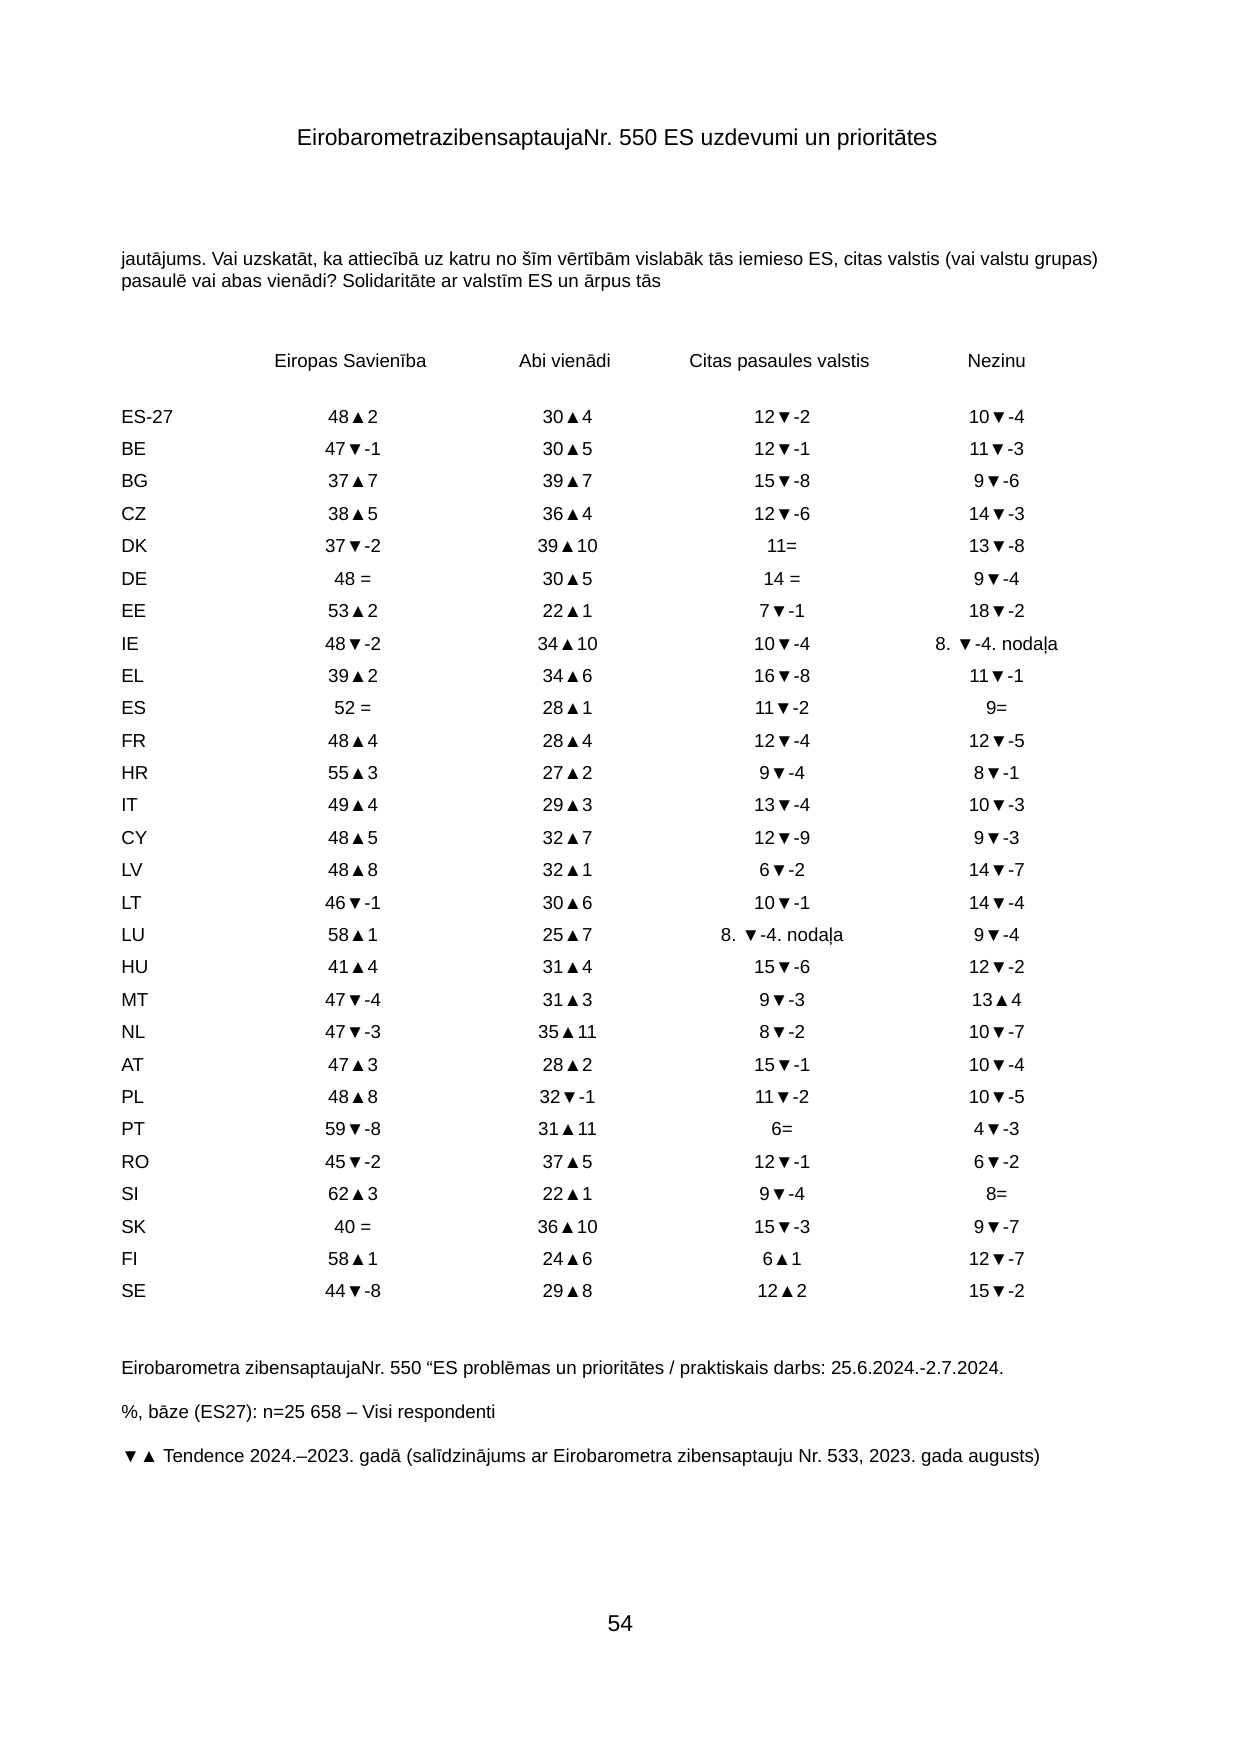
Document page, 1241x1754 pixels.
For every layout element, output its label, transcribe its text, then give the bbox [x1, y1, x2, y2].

table_cell 8▼-1 [889, 756, 1104, 789]
table_cell 58▲1 [245, 1243, 460, 1275]
table_cell 12▼-1 [675, 433, 889, 465]
table_cell 28▲2 [460, 1048, 674, 1080]
table_cell 12▼-7 [889, 1243, 1104, 1275]
table_cell 8. ▼-4. nodaļa [889, 627, 1104, 659]
table_cell 59▼-8 [245, 1113, 460, 1145]
table_cell 35▲11 [460, 1016, 674, 1048]
table_cell FI [118, 1243, 182, 1275]
table_cell [182, 1275, 245, 1307]
table_cell IE [118, 627, 182, 659]
table_cell [182, 433, 245, 465]
table_cell 40 = [245, 1210, 460, 1242]
table_cell 27▲2 [460, 756, 674, 789]
table_cell [182, 886, 245, 918]
table_cell [889, 1307, 1104, 1339]
table_cell 8. ▼-4. nodaļa [675, 919, 889, 951]
table_cell 48▼-2 [245, 627, 460, 659]
table_cell [182, 692, 245, 724]
table_cell 22▲1 [460, 595, 674, 627]
table_cell ▼▲ Tendence 2024.–2023. gadā (salīdzinājums ar Eirobarometra zibensaptauju Nr. 533, 2023. gada augusts) [118, 1428, 1104, 1484]
table_cell 48▲8 [245, 1080, 460, 1113]
table_cell 12▲2 [675, 1275, 889, 1307]
table_cell 37▲5 [460, 1145, 674, 1178]
table_cell 9▼-3 [675, 983, 889, 1016]
table_cell 28▲1 [460, 692, 674, 724]
table_cell AT [118, 1048, 182, 1080]
table_cell 9▼-4 [675, 1178, 889, 1210]
table_cell 12▼-4 [675, 724, 889, 756]
table_cell 11▼-2 [675, 1080, 889, 1113]
table_cell [182, 1048, 245, 1080]
table_cell SK [118, 1210, 182, 1242]
table_cell 30▲5 [460, 562, 674, 594]
table_cell 10▼-4 [889, 400, 1104, 432]
table_cell 13▼-4 [675, 789, 889, 821]
table_cell 52 = [245, 692, 460, 724]
table_cell 11▼-1 [889, 659, 1104, 692]
table_cell [182, 919, 245, 951]
table_cell 12▼-5 [889, 724, 1104, 756]
table_cell LT [118, 886, 182, 918]
table_cell 58▲1 [245, 919, 460, 951]
table_cell 16▼-8 [675, 659, 889, 692]
table_cell 46▼-1 [245, 886, 460, 918]
table_cell BG [118, 465, 182, 497]
table_cell 6= [675, 1113, 889, 1145]
table_cell 14 = [675, 562, 889, 594]
table_cell [182, 756, 245, 789]
table_cell 28▲4 [460, 724, 674, 756]
table_cell Eiropas Savienība [245, 321, 460, 400]
table_cell 10▼-1 [675, 886, 889, 918]
table_cell 15▼-2 [889, 1275, 1104, 1307]
table_cell 15▼-8 [675, 465, 889, 497]
table_cell 9▼-7 [889, 1210, 1104, 1242]
table_cell FR [118, 724, 182, 756]
table_cell 30▲5 [460, 433, 674, 465]
table_cell 14▼-4 [889, 886, 1104, 918]
table_cell 22▲1 [460, 1178, 674, 1210]
table_cell 31▲11 [460, 1113, 674, 1145]
table_cell 34▲6 [460, 659, 674, 692]
table_cell Nezinu [889, 321, 1104, 400]
table_cell 13▼-8 [889, 530, 1104, 562]
table_cell 13▲4 [889, 983, 1104, 1016]
table_cell [182, 1145, 245, 1178]
table_cell 48▲2 [245, 400, 460, 432]
table_cell 10▼-7 [889, 1016, 1104, 1048]
table_cell 47▼-1 [245, 433, 460, 465]
table_cell [245, 1307, 460, 1339]
table_cell 4▼-3 [889, 1113, 1104, 1145]
table_cell DE [118, 562, 182, 594]
table_cell 15▼-6 [675, 951, 889, 983]
table_cell [182, 724, 245, 756]
table_cell [182, 321, 245, 400]
table_cell 32▲7 [460, 821, 674, 854]
table_cell EE [118, 595, 182, 627]
table_cell 55▲3 [245, 756, 460, 789]
table_cell ES [118, 692, 182, 724]
table_cell [182, 562, 245, 594]
table_cell [182, 821, 245, 854]
table_cell [182, 465, 245, 497]
table_cell [182, 983, 245, 1016]
table_cell [182, 1210, 245, 1242]
table_cell DK [118, 530, 182, 562]
table_cell IT [118, 789, 182, 821]
table_cell 12▼-1 [675, 1145, 889, 1178]
table_cell 29▲8 [460, 1275, 674, 1307]
table_header jautājums. Vai uzskatāt, ka attiecībā uz katru no šīm vērtībām vislabāk tās iemieso ES, citas valstis (vai valstu grupas) pasaulē vai abas vienādi? Solidaritāte ar valstīm ES un ārpus tās [118, 218, 1104, 321]
table_cell 10▼-4 [675, 627, 889, 659]
table_cell 36▲10 [460, 1210, 674, 1242]
table_cell Abi vienādi [460, 321, 674, 400]
table_cell 12▼-2 [675, 400, 889, 432]
table_cell PL [118, 1080, 182, 1113]
table_cell 48▲5 [245, 821, 460, 854]
table_cell [182, 595, 245, 627]
table_cell [182, 627, 245, 659]
table_cell [182, 400, 245, 432]
table_cell 30▲6 [460, 886, 674, 918]
table_cell CY [118, 821, 182, 854]
table_cell BE [118, 433, 182, 465]
table_cell LV [118, 854, 182, 886]
table_cell Eirobarometra zibensaptaujaNr. 550 “ES problēmas un prioritātes / praktiskais darbs: 25.6.2024.-2.7.2024. [118, 1340, 1104, 1395]
table_cell PT [118, 1113, 182, 1145]
table_cell 8= [889, 1178, 1104, 1210]
table_cell 12▼-2 [889, 951, 1104, 983]
table_cell 14▼-3 [889, 497, 1104, 530]
table_cell [182, 1307, 245, 1339]
table_cell 7▼-1 [675, 595, 889, 627]
table_cell [182, 951, 245, 983]
table_cell 18▼-2 [889, 595, 1104, 627]
table_cell RO [118, 1145, 182, 1178]
table_cell 12▼-9 [675, 821, 889, 854]
table_cell 31▲4 [460, 951, 674, 983]
table_cell [182, 659, 245, 692]
table_cell 44▼-8 [245, 1275, 460, 1307]
table_cell [460, 1307, 674, 1339]
table_cell 48▲8 [245, 854, 460, 886]
table_cell 45▼-2 [245, 1145, 460, 1178]
table_cell [182, 1243, 245, 1275]
table_cell Citas pasaules valstis [675, 321, 889, 400]
table_cell EL [118, 659, 182, 692]
table_cell LU [118, 919, 182, 951]
table_cell 38▲5 [245, 497, 460, 530]
table_cell [182, 1080, 245, 1113]
table_cell 62▲3 [245, 1178, 460, 1210]
table_cell 31▲3 [460, 983, 674, 1016]
table_cell HR [118, 756, 182, 789]
table_cell 32▼-1 [460, 1080, 674, 1113]
table_cell 41▲4 [245, 951, 460, 983]
table_cell [182, 1016, 245, 1048]
table_cell HU [118, 951, 182, 983]
table_cell [182, 1113, 245, 1145]
table_cell NL [118, 1016, 182, 1048]
table_cell 15▼-1 [675, 1048, 889, 1080]
table_cell 9▼-6 [889, 465, 1104, 497]
table_cell 9▼-4 [889, 919, 1104, 951]
table_cell 9▼-3 [889, 821, 1104, 854]
table_cell 11= [675, 530, 889, 562]
table_cell 15▼-3 [675, 1210, 889, 1242]
table_cell 37▼-2 [245, 530, 460, 562]
table_cell 29▲3 [460, 789, 674, 821]
table_cell [118, 1307, 182, 1339]
table_cell 12▼-6 [675, 497, 889, 530]
table_cell 30▲4 [460, 400, 674, 432]
table_cell 10▼-4 [889, 1048, 1104, 1080]
table_cell 32▲1 [460, 854, 674, 886]
table_cell [675, 1307, 889, 1339]
table_cell 39▲10 [460, 530, 674, 562]
table_cell 9= [889, 692, 1104, 724]
table_cell 48 = [245, 562, 460, 594]
table_cell 6▲1 [675, 1243, 889, 1275]
table_cell 24▲6 [460, 1243, 674, 1275]
table_cell [118, 321, 182, 400]
table_cell 47▼-3 [245, 1016, 460, 1048]
table_cell [182, 854, 245, 886]
table_cell 49▲4 [245, 789, 460, 821]
table_cell 25▲7 [460, 919, 674, 951]
table_cell 34▲10 [460, 627, 674, 659]
table_cell [182, 1178, 245, 1210]
table_cell %, bāze (ES27): n=25 658 – Visi respondenti [118, 1395, 1104, 1428]
table_cell SE [118, 1275, 182, 1307]
table_cell 8▼-2 [675, 1016, 889, 1048]
table_cell [182, 497, 245, 530]
table_cell SI [118, 1178, 182, 1210]
table_cell 6▼-2 [675, 854, 889, 886]
table_cell 48▲4 [245, 724, 460, 756]
table_cell 39▲2 [245, 659, 460, 692]
table_cell 9▼-4 [889, 562, 1104, 594]
table_cell 47▲3 [245, 1048, 460, 1080]
table_cell 11▼-3 [889, 433, 1104, 465]
table_cell 14▼-7 [889, 854, 1104, 886]
table_cell 47▼-4 [245, 983, 460, 1016]
table_cell 53▲2 [245, 595, 460, 627]
table_cell 36▲4 [460, 497, 674, 530]
table_cell 10▼-5 [889, 1080, 1104, 1113]
table_cell MT [118, 983, 182, 1016]
table_cell 11▼-2 [675, 692, 889, 724]
table_cell CZ [118, 497, 182, 530]
table_cell 37▲7 [245, 465, 460, 497]
table_cell 6▼-2 [889, 1145, 1104, 1178]
table_cell ES-27 [118, 400, 182, 432]
table_cell 9▼-4 [675, 756, 889, 789]
table_cell [182, 789, 245, 821]
table_cell 39▲7 [460, 465, 674, 497]
table_cell 10▼-3 [889, 789, 1104, 821]
table_cell [182, 530, 245, 562]
